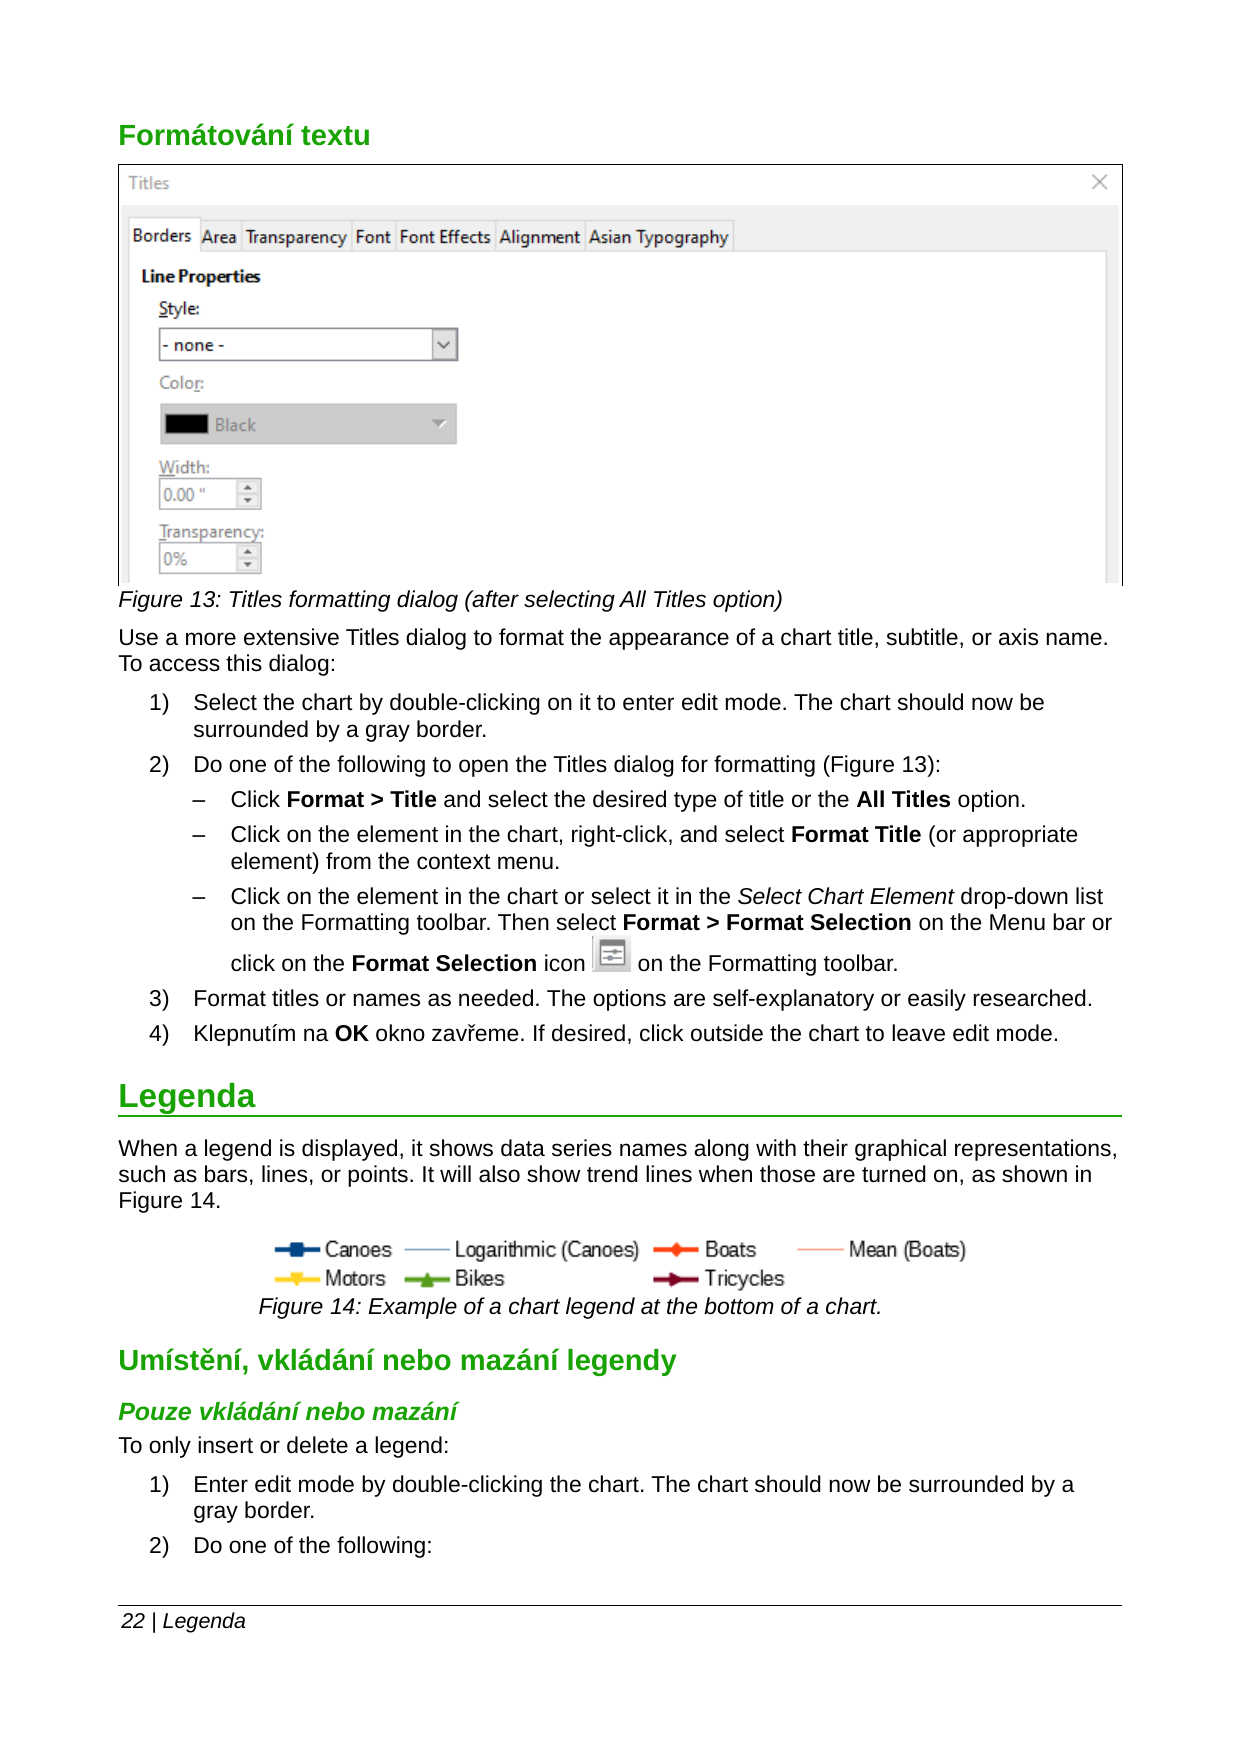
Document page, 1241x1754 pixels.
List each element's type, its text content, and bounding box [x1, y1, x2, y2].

text When a legend is displayed, it shows data series names along with their graphical representations, such as bars, lines, or points. It will also show trend lines when those are turned on, as shown in Figure 14. [118, 1134, 1122, 1213]
list Do one of the following: [169, 1532, 1122, 1559]
list To only insert or delete a legend: [118, 1432, 1122, 1458]
text Use a more extensive Titles dialog to format the appearance of a chart title, subtitle, or axis name. To access this dialog: [118, 624, 1122, 677]
list Do one of the following to open the Titles dialog for formatting (Figure 13): [169, 751, 1122, 777]
list Click on the element in the chart or select it in the Select Chart Element drop-down list on the Formatting toolbar. Then select Format > Format Selection on the Menu bar or click on the Format Selection icon on the Formatting toolbar. [192, 883, 1122, 976]
text Figure 13: Titles formatting dialog (after selecting All Titles option) [118, 583, 1122, 612]
text Figure 14: Example of a chart legend at the bottom of a chart. [258, 1294, 982, 1319]
subtitle Pouze vkládání nebo mazání [118, 1397, 1122, 1426]
list Select the chart by double-clicking on it to enter edit mode. The chart should now be surrounded by a gray border. [169, 689, 1122, 742]
subtitle Formátování textu [118, 118, 1122, 152]
picture [121, 166, 1119, 583]
picture [258, 1226, 982, 1294]
list Click on the element in the chart, right-click, and select Format Title (or appropriate element) from the context menu. [192, 821, 1122, 874]
list Enter edit mode by double-clicking the chart. The chart should now be surrounded by a gray border. [169, 1471, 1122, 1524]
subtitle Umístění, vkládání nebo mazání legendy [118, 1343, 1122, 1377]
list Format titles or names as needed. The options are self-explanatory or easily researched. [169, 985, 1122, 1012]
list Click Format > Title and select the desired type of title or the All Titles option. [192, 786, 1122, 812]
subtitle Legenda [118, 1076, 1122, 1115]
picture [592, 935, 632, 972]
list Klepnutím na OK okno zavřeme. If desired, click outside the chart to leave edit mode. [169, 1020, 1122, 1047]
